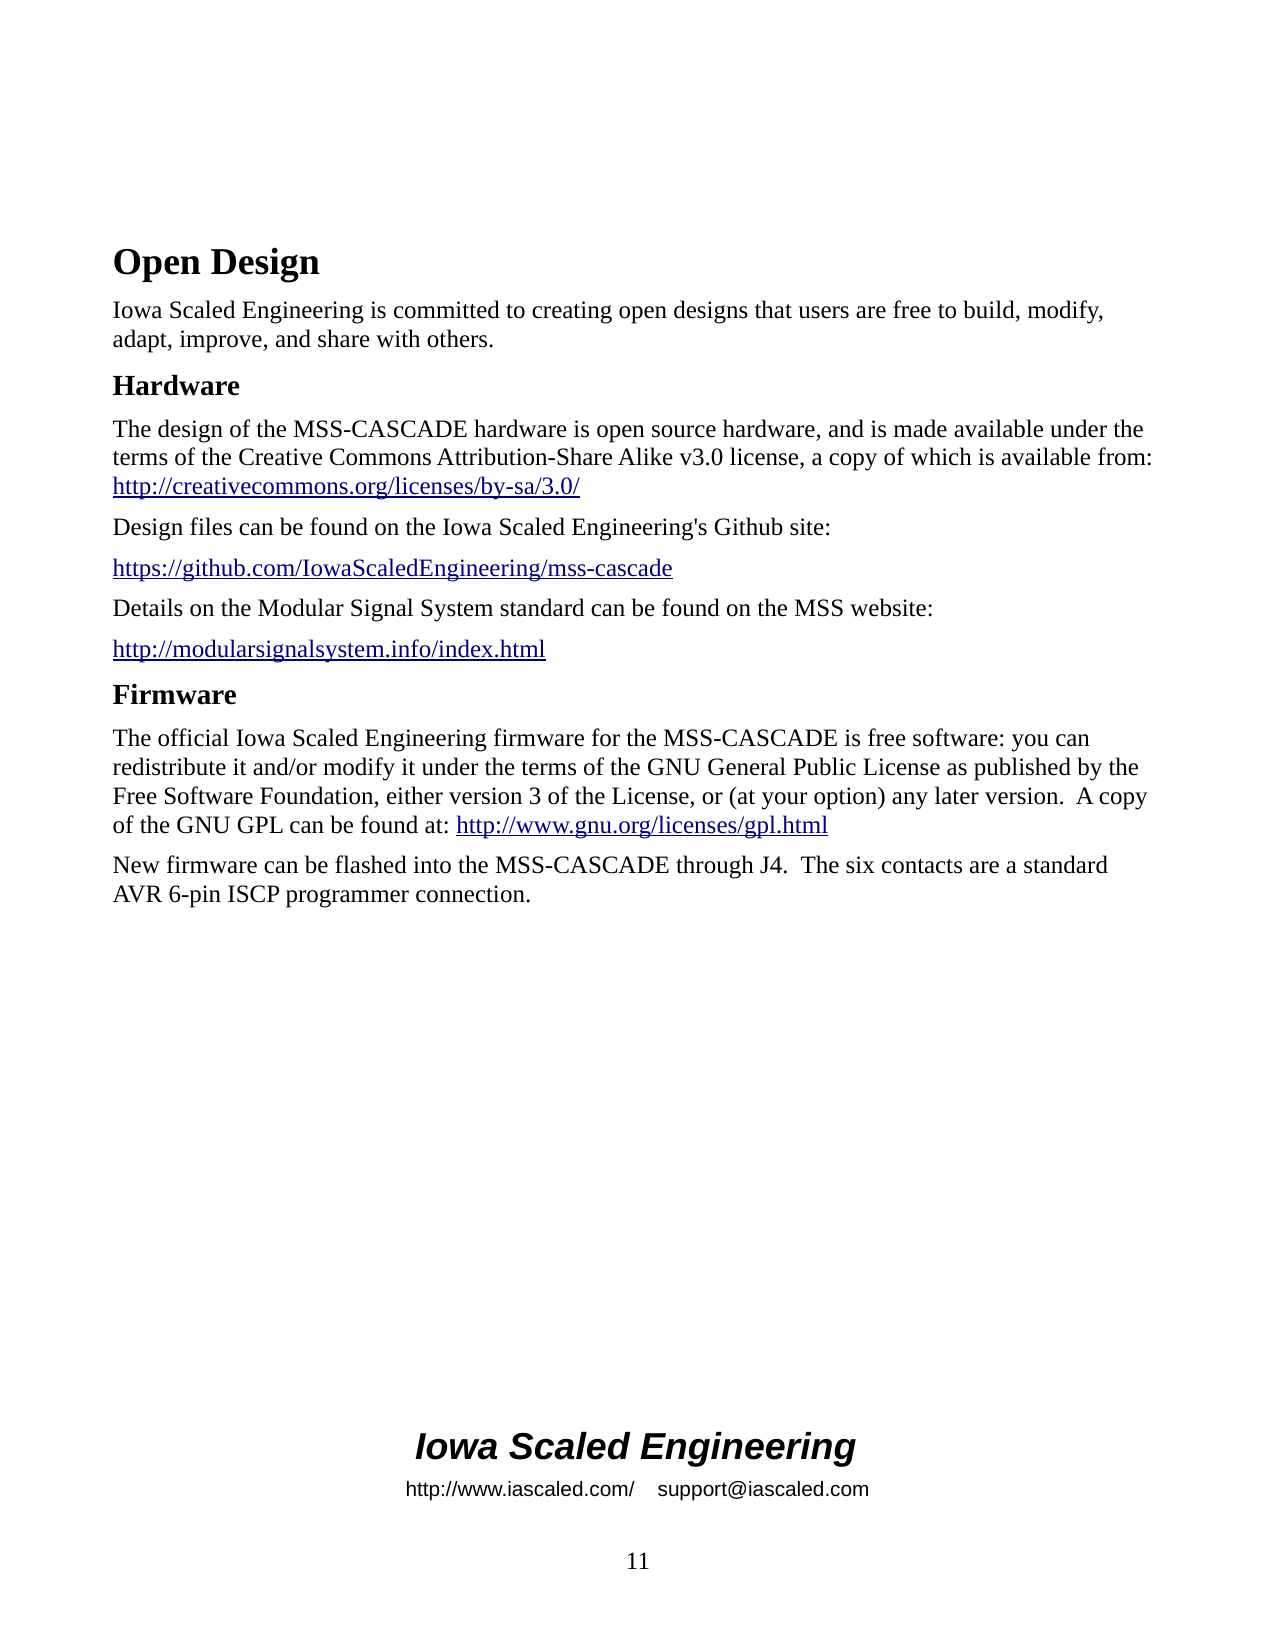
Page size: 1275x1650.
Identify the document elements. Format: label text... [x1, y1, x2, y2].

text Iowa Scaled Engineering [337, 1424, 937, 1467]
text New firmware can be flashed into the MSS-CASCADE through J4. The six contacts are a standard AVR 6-pin ISCP programmer connection. [112, 850, 1162, 908]
text http://www.iascaled.com/ support@iascaled.com [337, 1476, 937, 1500]
text Details on the Modular Signal System standard can be found on the MSS website: [112, 593, 1162, 622]
subtitle Open Design [112, 239, 1162, 283]
subtitle Hardware [112, 368, 1162, 401]
text http://modularsignalsystem.info/index.html [112, 634, 1162, 663]
text Design files can be found on the Iowa Scaled Engineering's Github site: [112, 512, 1162, 541]
text Iowa Scaled Engineering is committed to creating open designs that users are free to build, modify, adapt, improve, and share with others. [112, 296, 1162, 353]
text The official Iowa Scaled Engineering firmware for the MSS-CASCADE is free software: you can redistribute it and/or modify it under the terms of the GNU General Public License as published by the Free Software Foundation, either version 3 of the License, or (at your option) any later version. A copy of the GNU GPL can be found at: http://www.gnu.org/licenses/gpl.html [112, 723, 1162, 838]
subtitle Firmware [112, 677, 1162, 711]
text The design of the MSS-CASCADE hardware is open source hardware, and is made available under the terms of the Creative Commons Attribution-Share Alike v3.0 license, a copy of which is available from: http://creativecommons.org/licenses/by-sa/3.0/ [112, 414, 1162, 500]
text https://github.com/IowaScaledEngineering/mss-cascade [112, 553, 1162, 581]
